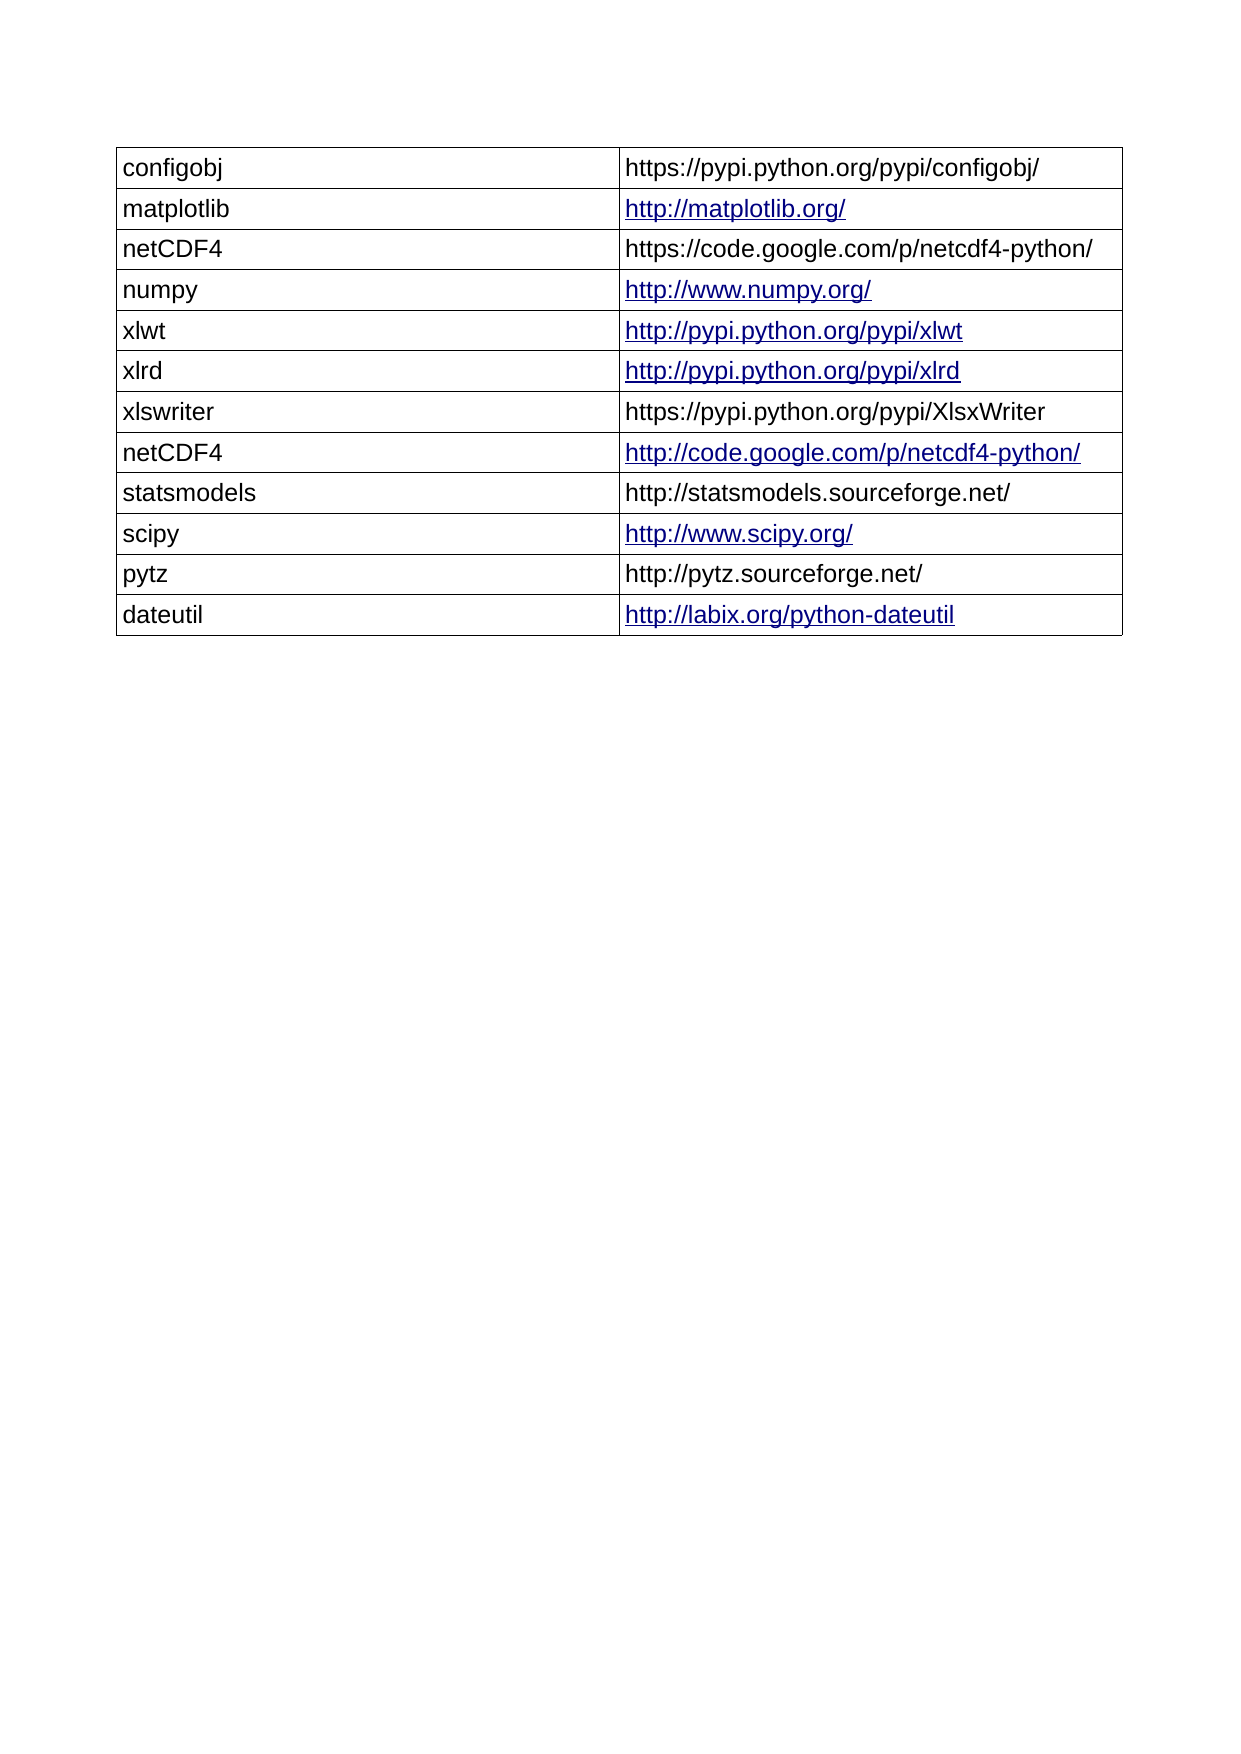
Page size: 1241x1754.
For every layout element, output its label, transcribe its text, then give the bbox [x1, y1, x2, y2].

table_cell http://statsmodels.sourceforge.net/ [620, 473, 1122, 513]
table_cell http://pytz.sourceforge.net/ [620, 555, 1122, 594]
table_cell https://code.google.com/p/netcdf4-python/ [620, 230, 1122, 269]
table_cell http://code.google.com/p/netcdf4-python/ [620, 433, 1122, 472]
table_cell xlrd [117, 351, 619, 391]
table_cell statsmodels [117, 473, 619, 513]
table_cell pytz [117, 555, 619, 594]
table_cell numpy [117, 270, 619, 310]
table_cell xlwt [117, 311, 619, 350]
table_cell netCDF4 [117, 230, 619, 269]
table_cell dateutil [117, 595, 619, 635]
table_cell http://www.scipy.org/ [620, 514, 1122, 553]
table_header configobj [117, 148, 619, 188]
table_header https://pypi.python.org/pypi/configobj/ [620, 148, 1122, 188]
table_cell http://labix.org/python-dateutil [620, 595, 1122, 635]
table_cell https://pypi.python.org/pypi/XlsxWriter [620, 392, 1122, 432]
table_cell xlswriter [117, 392, 619, 432]
table_cell scipy [117, 514, 619, 553]
table_cell matplotlib [117, 189, 619, 228]
table_cell http://pypi.python.org/pypi/xlrd [620, 351, 1122, 391]
table_cell http://matplotlib.org/ [620, 189, 1122, 228]
table_cell http://pypi.python.org/pypi/xlwt [620, 311, 1122, 350]
table_cell http://www.numpy.org/ [620, 270, 1122, 310]
table_cell netCDF4 [117, 433, 619, 472]
